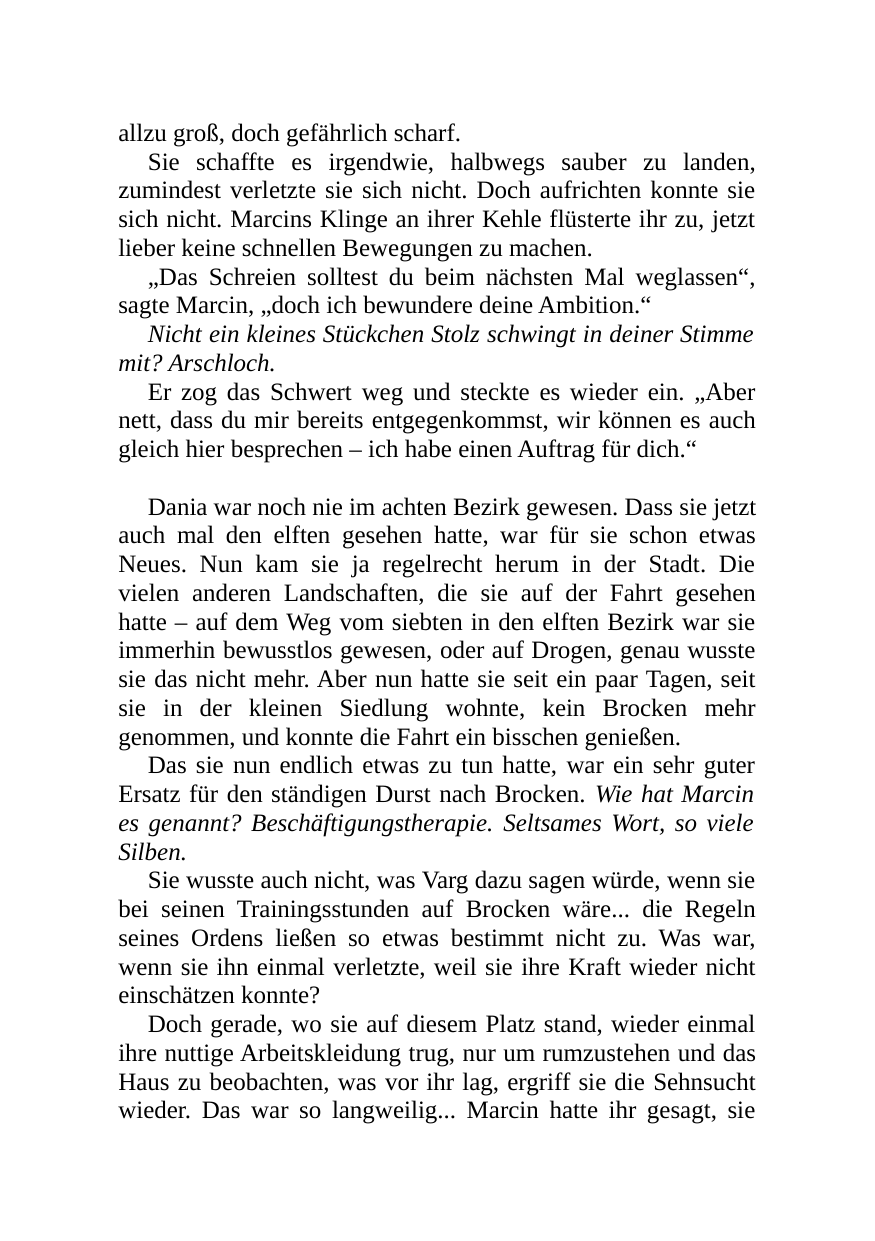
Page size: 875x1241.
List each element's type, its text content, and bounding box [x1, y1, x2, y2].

text Das sie nun endlich etwas zu tun hatte, war ein sehr guter Ersatz für den ständigen Durst nach Brocken. Wie hat Marcin es genannt? Beschäftigungstherapie. Seltsames Wort, so viele Silben. [118, 751, 756, 866]
text allzu groß, doch gefährlich scharf. [118, 118, 756, 147]
text Sie wusste auch nicht, was Varg dazu sagen würde, wenn sie bei seinen Trainingsstunden auf Brocken wäre... die Regeln seines Ordens ließen so etwas bestimmt nicht zu. Was war, wenn sie ihn einmal verletzte, weil sie ihre Kraft wieder nicht einschätzen konnte? [118, 866, 756, 1009]
text Nicht ein kleines Stückchen Stolz schwingt in deiner Stimme mit? Arschloch. [118, 319, 756, 377]
text Er zog das Schwert weg und steckte es wieder ein. „Aber nett, dass du mir bereits entgegenkommst, wir können es auch gleich hier besprechen – ich habe einen Auftrag für dich.“ [118, 377, 756, 463]
text Sie schaffte es irgendwie, halbwegs sauber zu landen, zumindest verletzte sie sich nicht. Doch aufrichten konnte sie sich nicht. Marcins Klinge an ihrer Kehle flüsterte ihr zu, jetzt lieber keine schnellen Bewegungen zu machen. [118, 147, 756, 262]
text Dania war noch nie im achten Bezirk gewesen. Dass sie jetzt auch mal den elften gesehen hatte, war für sie schon etwas Neues. Nun kam sie ja regelrecht herum in der Stadt. Die vielen anderen Landschaften, die sie auf der Fahrt gesehen hatte – auf dem Weg vom siebten in den elften Bezirk war sie immerhin bewusstlos gewesen, oder auf Drogen, genau wusste sie das nicht mehr. Aber nun hatte sie seit ein paar Tagen, seit sie in der kleinen Siedlung wohnte, kein Brocken mehr genommen, und konnte die Fahrt ein bisschen genießen. [118, 492, 756, 751]
text Doch gerade, wo sie auf diesem Platz stand, wieder einmal ihre nuttige Arbeitskleidung trug, nur um rumzustehen und das Haus zu beobachten, was vor ihr lag, ergriff sie die Sehnsucht wieder. Das war so langweilig... Marcin hatte ihr gesagt, sie [118, 1009, 756, 1124]
text „Das Schreien solltest du beim nächsten Mal weglassen“, sagte Marcin, „doch ich bewundere deine Ambition.“ [118, 262, 756, 319]
